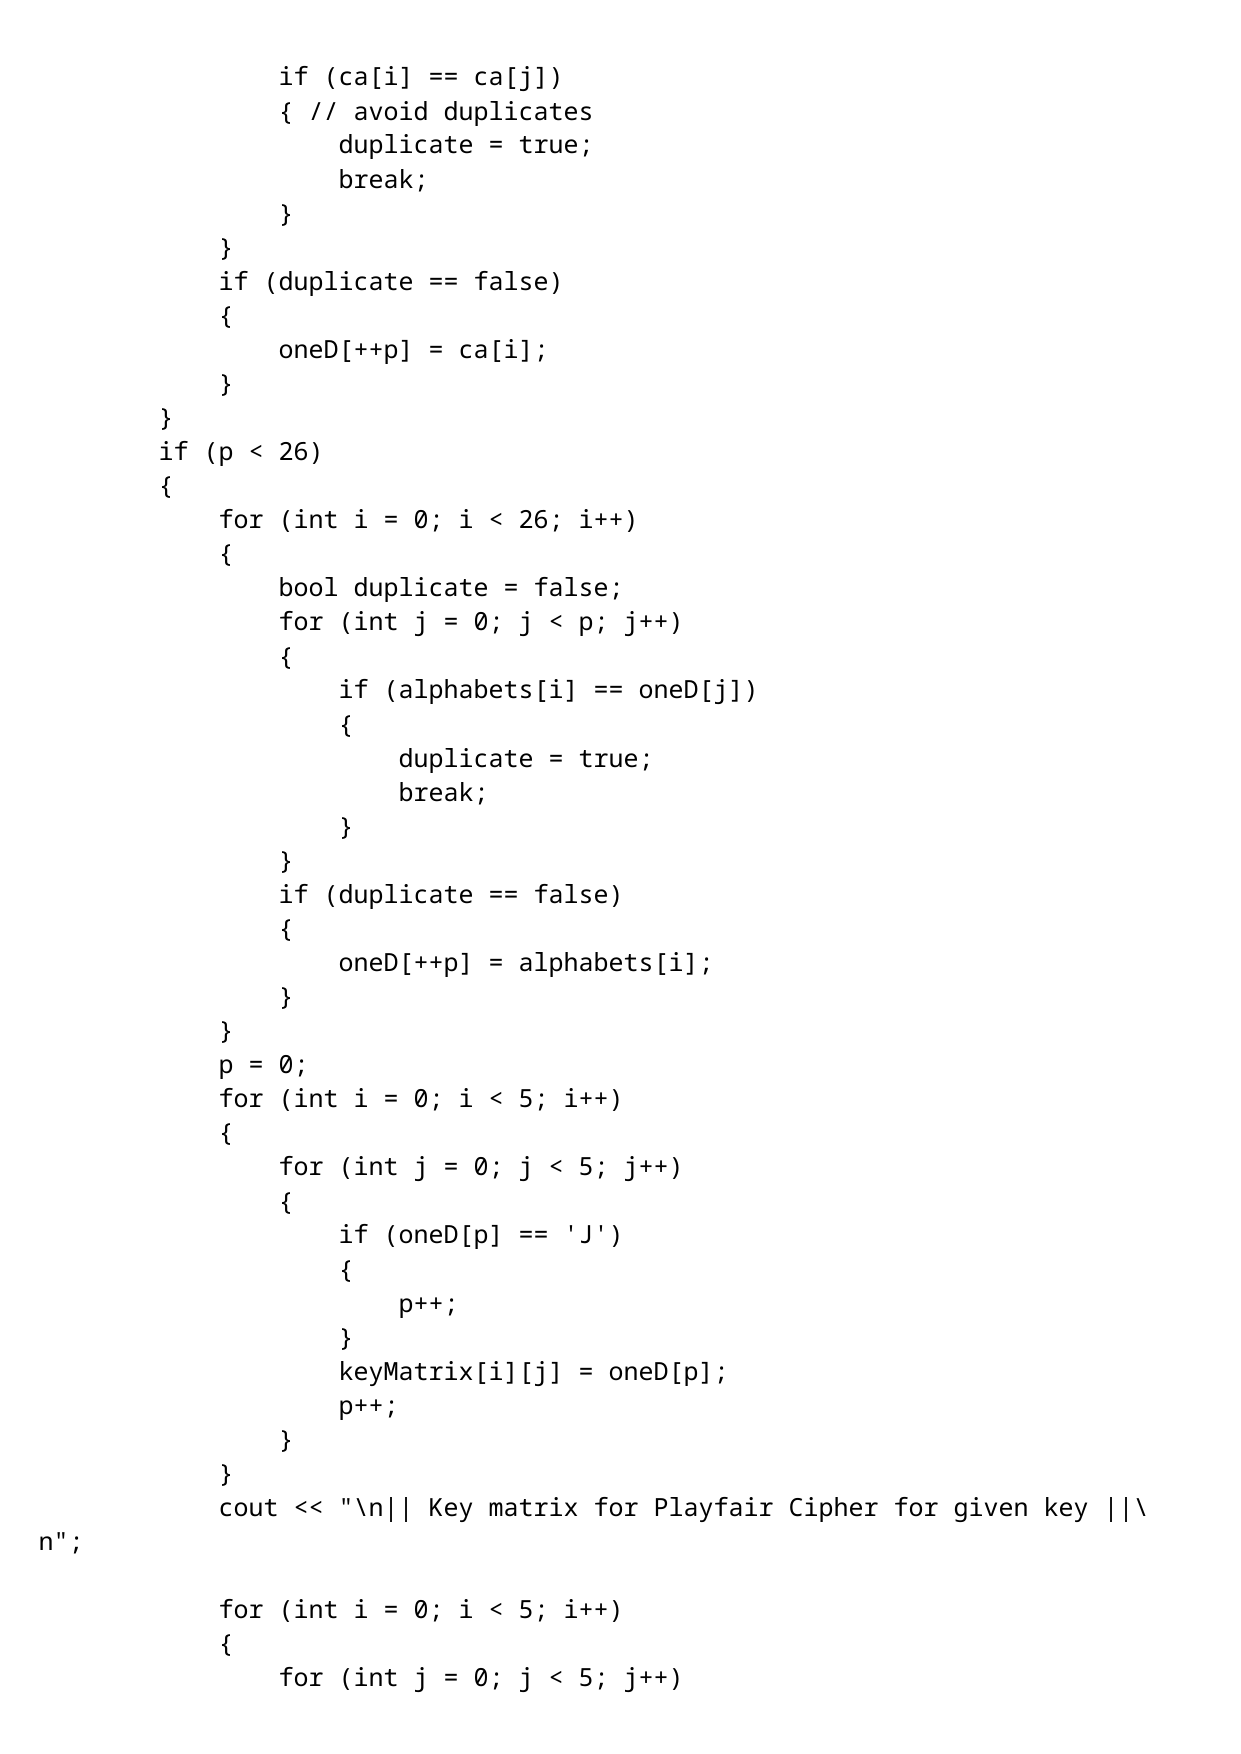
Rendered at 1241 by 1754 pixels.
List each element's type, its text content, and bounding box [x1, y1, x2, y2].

text } [38, 1319, 1185, 1353]
text break; [38, 161, 1185, 195]
text if (oneD[p] == 'J') [38, 1217, 1185, 1251]
text cout << "\n|| Key matrix for Playfair Cipher for given key ||\n"; [38, 1490, 1185, 1558]
text if (duplicate == false) [38, 263, 1185, 297]
text { [38, 297, 1185, 332]
text oneD[++p] = alphabets[i]; [38, 945, 1185, 979]
text } [38, 979, 1185, 1013]
text for (int j = 0; j < p; j++) [38, 604, 1185, 638]
text } [38, 1013, 1185, 1047]
text for (int i = 0; i < 5; i++) [38, 1081, 1185, 1115]
text duplicate = true; [38, 740, 1185, 774]
text bool duplicate = false; [38, 570, 1185, 604]
text } [38, 400, 1185, 434]
text { [38, 536, 1185, 570]
text } [38, 842, 1185, 877]
text keyMatrix[i][j] = oneD[p]; [38, 1353, 1185, 1387]
text { [38, 911, 1185, 945]
text p++; [38, 1285, 1185, 1319]
text { [38, 1251, 1185, 1285]
text { // avoid duplicates [38, 93, 1185, 127]
text } [38, 366, 1185, 400]
text { [38, 706, 1185, 740]
text } [38, 229, 1185, 263]
text if (p < 26) [38, 434, 1185, 468]
text break; [38, 774, 1185, 808]
text for (int i = 0; i < 26; i++) [38, 502, 1185, 536]
text oneD[++p] = ca[i]; [38, 332, 1185, 366]
text { [38, 1115, 1185, 1149]
text for (int j = 0; j < 5; j++) [38, 1149, 1185, 1183]
text p++; [38, 1387, 1185, 1422]
text for (int j = 0; j < 5; j++) [38, 1660, 1185, 1694]
text p = 0; [38, 1047, 1185, 1081]
text } [38, 1456, 1185, 1490]
text { [38, 638, 1185, 672]
text { [38, 1183, 1185, 1217]
text } [38, 195, 1185, 229]
text if (duplicate == false) [38, 877, 1185, 911]
text if (alphabets[i] == oneD[j]) [38, 672, 1185, 706]
text } [38, 1422, 1185, 1456]
text } [38, 808, 1185, 842]
text { [38, 1626, 1185, 1660]
text duplicate = true; [38, 127, 1185, 161]
text for (int i = 0; i < 5; i++) [38, 1592, 1185, 1626]
text { [38, 468, 1185, 502]
text if (ca[i] == ca[j]) [38, 59, 1185, 93]
